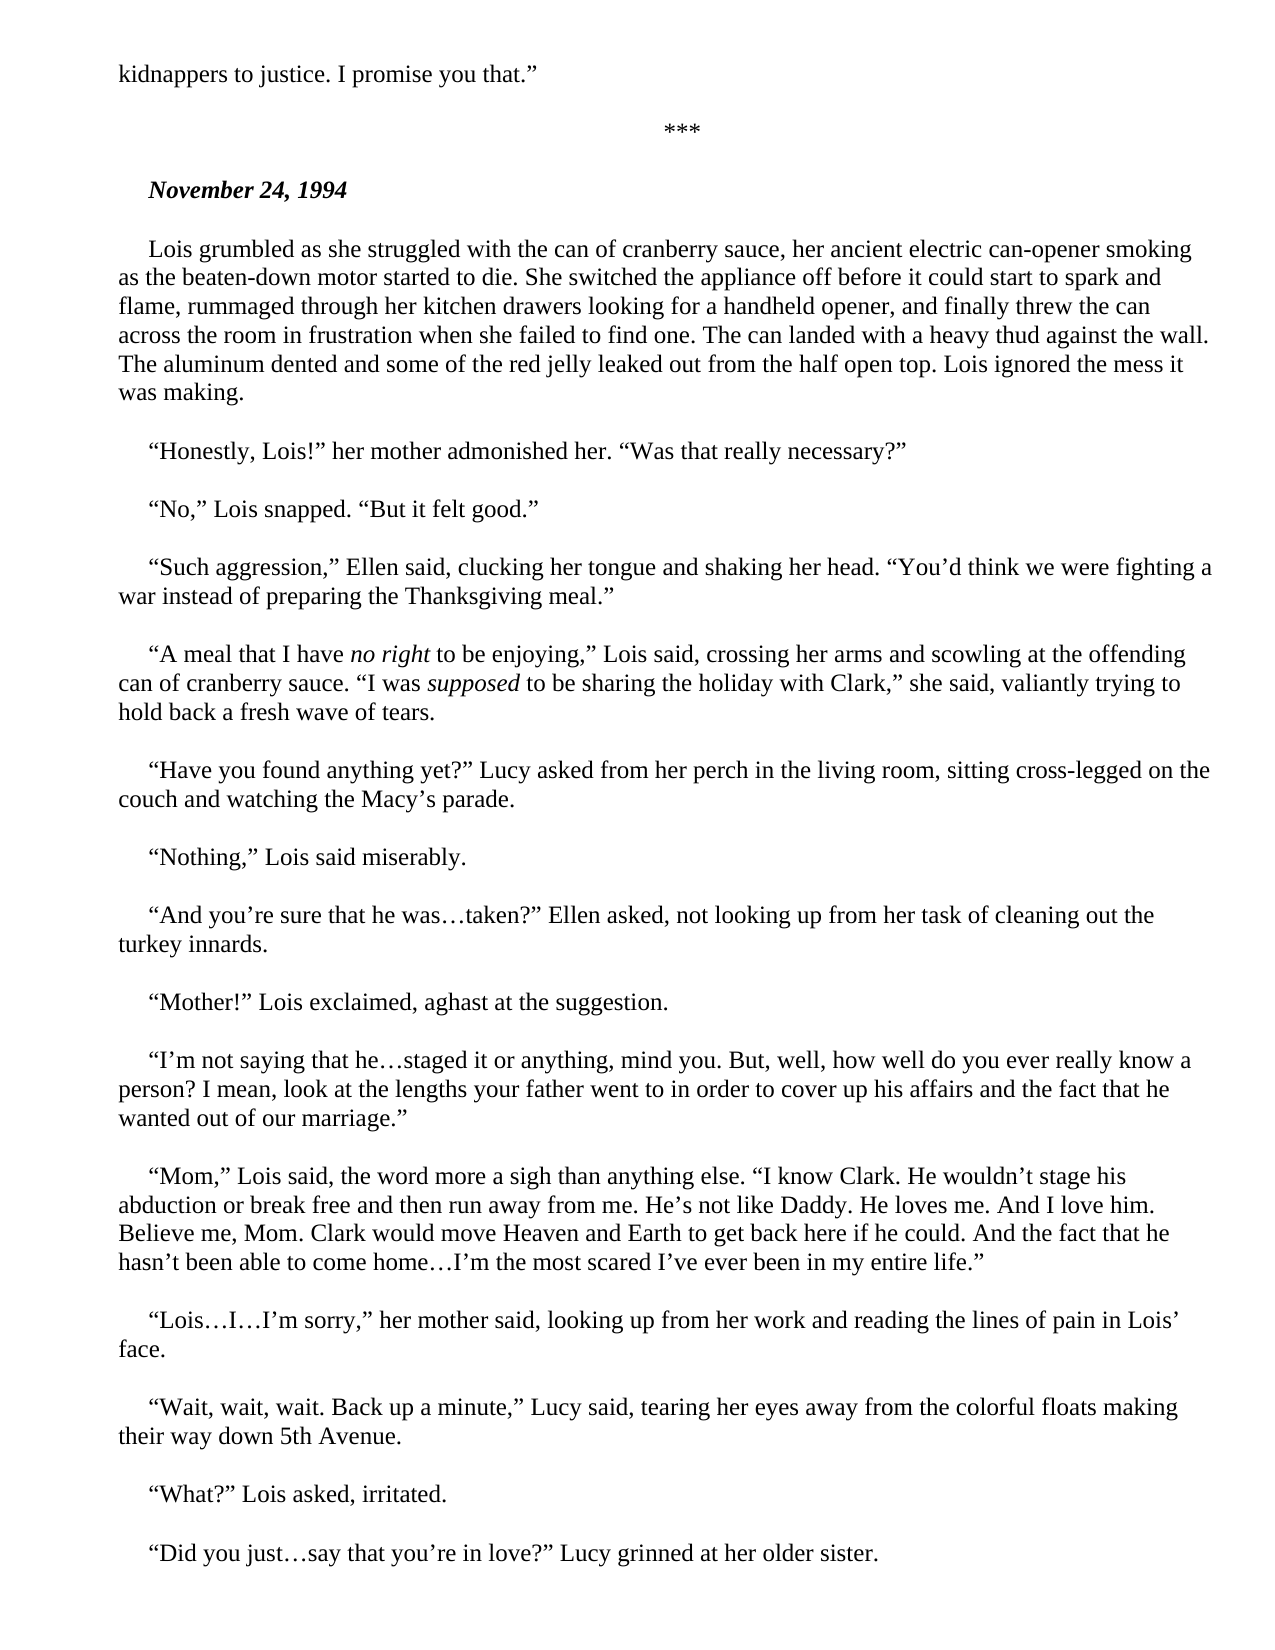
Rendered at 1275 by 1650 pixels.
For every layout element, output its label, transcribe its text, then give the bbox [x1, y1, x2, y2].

text November 24, 1994 [118, 176, 1216, 204]
text “No,” Lois snapped. “But it felt good.” [118, 494, 1216, 523]
text “Nothing,” Lois said miserably. [118, 842, 1216, 871]
text “Wait, wait, wait. Back up a minute,” Lucy said, tearing her eyes away from the colorful floats making their way down 5th Avenue. [118, 1392, 1216, 1450]
text “Such aggression,” Ellen said, clucking her tongue and shaking her head. “You’d think we were fighting a war instead of preparing the Thanksgiving meal.” [118, 552, 1216, 610]
text “And you’re sure that he was…taken?” Ellen asked, not looking up from her task of cleaning out the turkey innards. [118, 900, 1216, 958]
text “Have you found anything yet?” Lucy asked from her perch in the living room, sitting cross-legged on the couch and watching the Macy’s parade. [118, 755, 1216, 812]
text “Mom,” Lois said, the word more a sigh than anything else. “I know Clark. He wouldn’t stage his abduction or break free and then run away from me. He’s not like Daddy. He loves me. And I love him. Believe me, Mom. Clark would move Heaven and Earth to get back here if he could. And the fact that he hasn’t been able to come home…I’m the most scared I’ve ever been in my entire life.” [118, 1161, 1216, 1276]
text “Honestly, Lois!” her mother admonished her. “Was that really necessary?” [118, 436, 1216, 464]
text “Did you just…say that you’re in love?” Lucy grinned at her older sister. [118, 1538, 1216, 1566]
text “Lois…I…I’m sorry,” her mother said, looking up from her work and reading the lines of pain in Lois’ face. [118, 1306, 1216, 1363]
text “I’m not saying that he…staged it or anything, mind you. But, well, how well do you ever really know a person? I mean, look at the lengths your father went to in order to cover up his affairs and the fact that he wanted out of our marriage.” [118, 1045, 1216, 1132]
text “Mother!” Lois exclaimed, aghast at the suggestion. [118, 987, 1216, 1016]
text “A meal that I have no right to be enjoying,” Lois said, crossing her arms and scowling at the offending can of cranberry sauce. “I was supposed to be sharing the holiday with Clark,” she said, valiantly trying to hold back a fresh wave of tears. [118, 639, 1216, 725]
text *** [118, 117, 1216, 146]
text kidnappers to justice. I promise you that.” [118, 59, 1216, 88]
text Lois grumbled as she struggled with the can of cranberry sauce, her ancient electric can-opener smoking as the beaten-down motor started to die. She switched the appliance off before it could start to spark and flame, rummaged through her kitchen drawers looking for a handheld opener, and finally threw the can across the room in frustration when she failed to find one. The can landed with a heavy thud against the wall. The aluminum dented and some of the red jelly leaked out from the half open top. Lois ignored the mess it was making. [118, 234, 1216, 406]
text “What?” Lois asked, irritated. [118, 1479, 1216, 1508]
